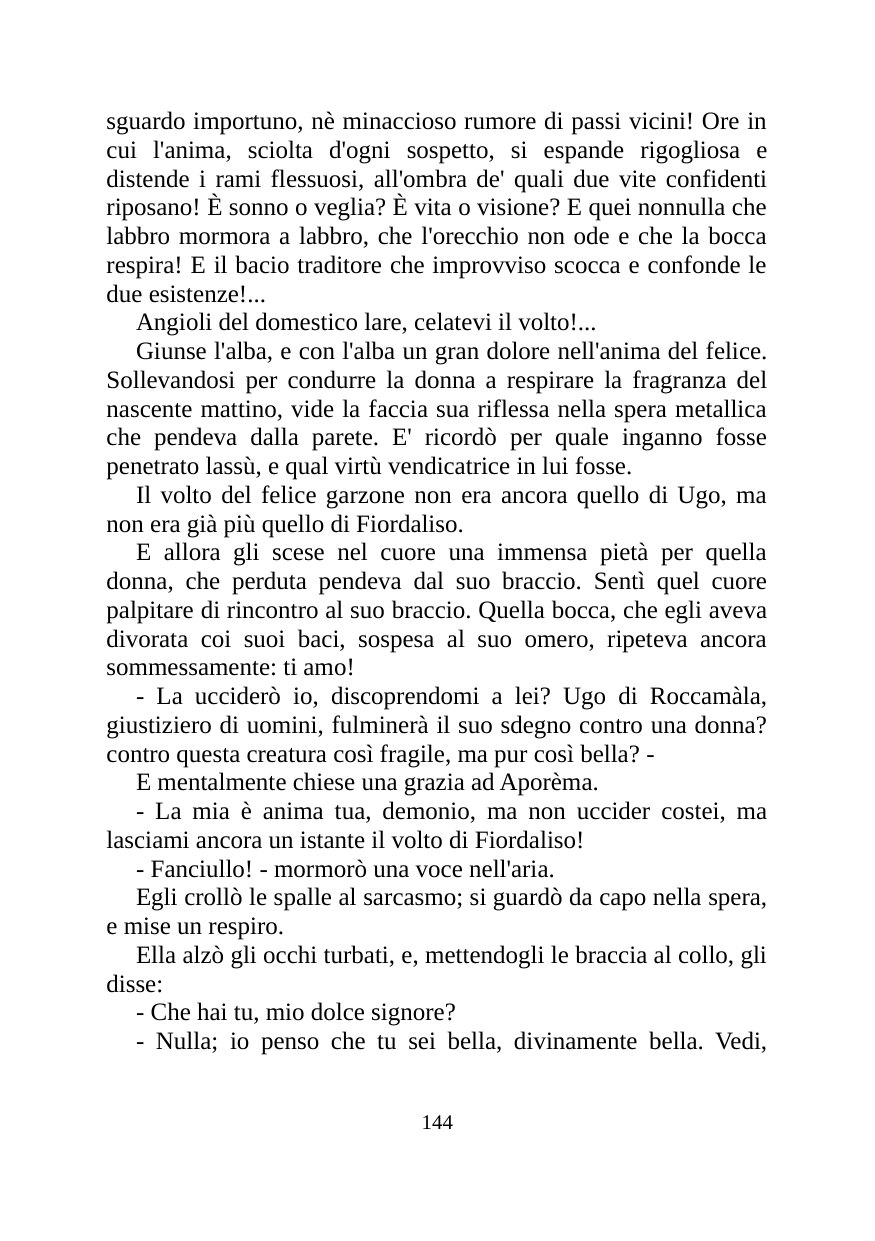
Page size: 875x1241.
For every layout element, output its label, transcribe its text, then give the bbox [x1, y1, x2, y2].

text - Fanciullo! - mormorò una voce nell'aria. [106, 854, 768, 882]
text - La ucciderò io, discoprendomi a lei? Ugo di Roccamàla, giustiziero di uomini, fulminerà il suo sdegno contro una donna? contro questa creatura così fragile, ma pur così bella? - [106, 681, 768, 767]
text Angioli del domestico lare, celatevi il volto!... [106, 307, 768, 336]
text Egli crollò le spalle al sarcasmo; si guardò da capo nella spera, e mise un respiro. [106, 882, 768, 940]
text Giunse l'alba, e con l'alba un gran dolore nell'anima del felice. Sollevandosi per condurre la donna a respirare la fragranza del nascente mattino, vide la faccia sua riflessa nella spera metallica che pendeva dalla parete. E' ricordò per quale inganno fosse penetrato lassù, e qual virtù vendicatrice in lui fosse. [106, 336, 768, 480]
text - Nulla; io penso che tu sei bella, divinamente bella. Vedi, [106, 1026, 768, 1055]
text Il volto del felice garzone non era ancora quello di Ugo, ma non era già più quello di Fiordaliso. [106, 480, 768, 537]
text E mentalmente chiese una grazia ad Aporèma. [106, 767, 768, 796]
text - La mia è anima tua, demonio, ma non uccider costei, ma lasciami ancora un istante il volto di Fiordaliso! [106, 796, 768, 854]
text sguardo importuno, nè minaccioso rumore di passi vicini! Ore in cui l'anima, sciolta d'ogni sospetto, si espande rigogliosa e distende i rami flessuosi, all'ombra de' quali due vite confidenti riposano! È sonno o veglia? È vita o visione? E quei nonnulla che labbro mormora a labbro, che l'orecchio non ode e che la bocca respira! E il bacio traditore che improvviso scocca e confonde le due esistenze!... [106, 106, 768, 307]
text - Che hai tu, mio dolce signore? [106, 997, 768, 1026]
text E allora gli scese nel cuore una immensa pietà per quella donna, che perduta pendeva dal suo braccio. Sentì quel cuore palpitare di rincontro al suo braccio. Quella bocca, che egli aveva divorata coi suoi baci, sospesa al suo omero, ripeteva ancora sommessamente: ti amo! [106, 537, 768, 681]
text Ella alzò gli occhi turbati, e, mettendogli le braccia al collo, gli disse: [106, 940, 768, 997]
